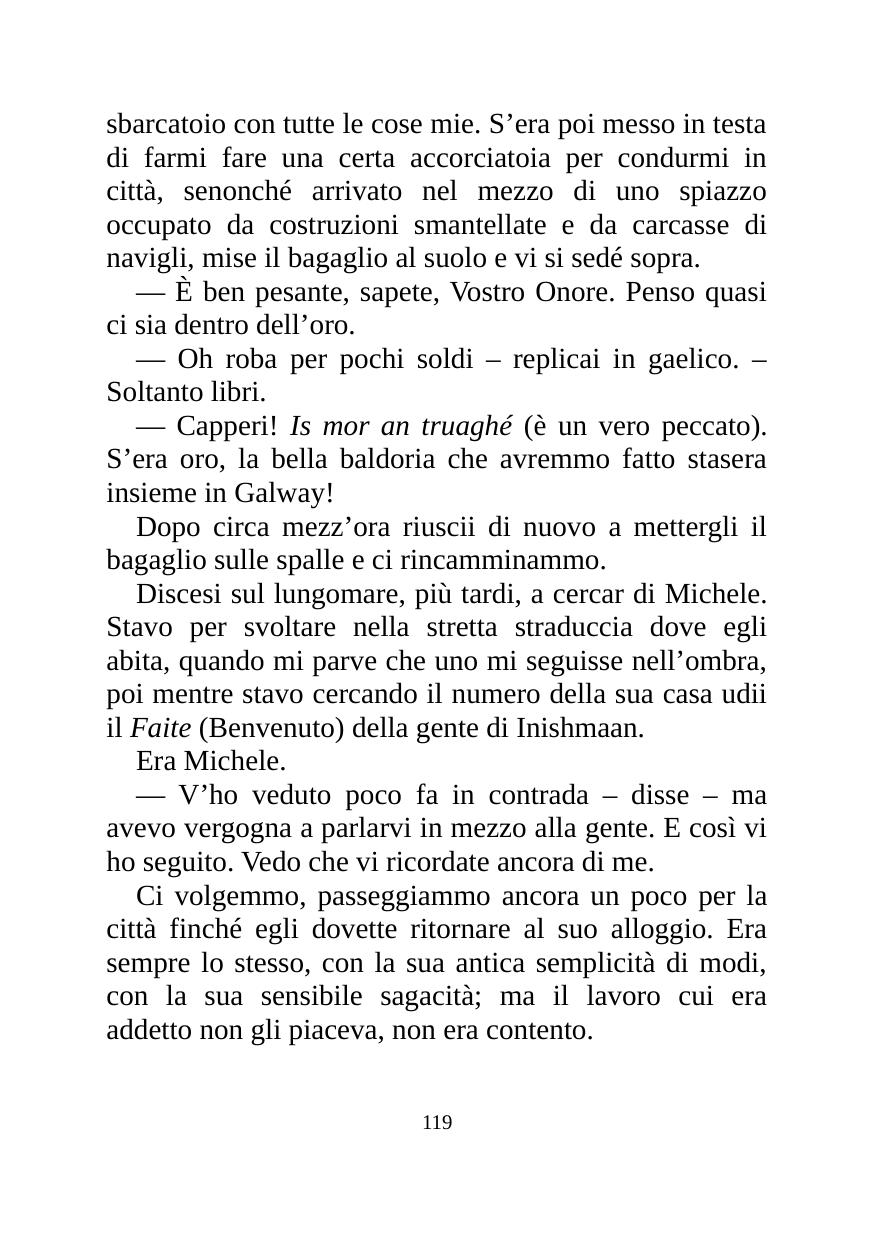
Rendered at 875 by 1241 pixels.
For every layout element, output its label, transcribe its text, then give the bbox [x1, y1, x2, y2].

text — V’ho veduto poco fa in contrada – disse – ma avevo vergogna a parlarvi in mezzo alla gente. E così vi ho seguito. Vedo che vi ricordate ancora di me. [106, 777, 768, 878]
text sbarcatoio con tutte le cose mie. S’era poi messo in testa di farmi fare una certa accorciatoia per condurmi in città, senonché arrivato nel mezzo di uno spiazzo occupato da costruzioni smantellate e da carcasse di navigli, mise il bagaglio al suolo e vi si sedé sopra. [106, 106, 768, 274]
text — È ben pesante, sapete, Vostro Onore. Penso quasi ci sia dentro dell’oro. [106, 274, 768, 341]
text Discesi sul lungomare, più tardi, a cercar di Michele. Stavo per svoltare nella stretta straduccia dove egli abita, quando mi parve che uno mi seguisse nell’ombra, poi mentre stavo cercando il numero della sua casa udii il Faite (Benvenuto) della gente di Inishmaan. [106, 576, 768, 743]
text — Capperi! Is mor an truaghé (è un vero peccato). S’era oro, la bella baldoria che avremmo fatto stasera insieme in Galway! [106, 408, 768, 509]
text — Oh roba per pochi soldi – replicai in gaelico. – Soltanto libri. [106, 341, 768, 408]
text Dopo circa mezz’ora riuscii di nuovo a mettergli il bagaglio sulle spalle e ci rincamminammo. [106, 509, 768, 576]
text Ci volgemmo, passeggiammo ancora un poco per la città finché egli dovette ritornare al suo alloggio. Era sempre lo stesso, con la sua antica semplicità di modi, con la sua sensibile sagacità; ma il lavoro cui era addetto non gli piaceva, non era contento. [106, 878, 768, 1045]
text Era Michele. [106, 743, 768, 777]
